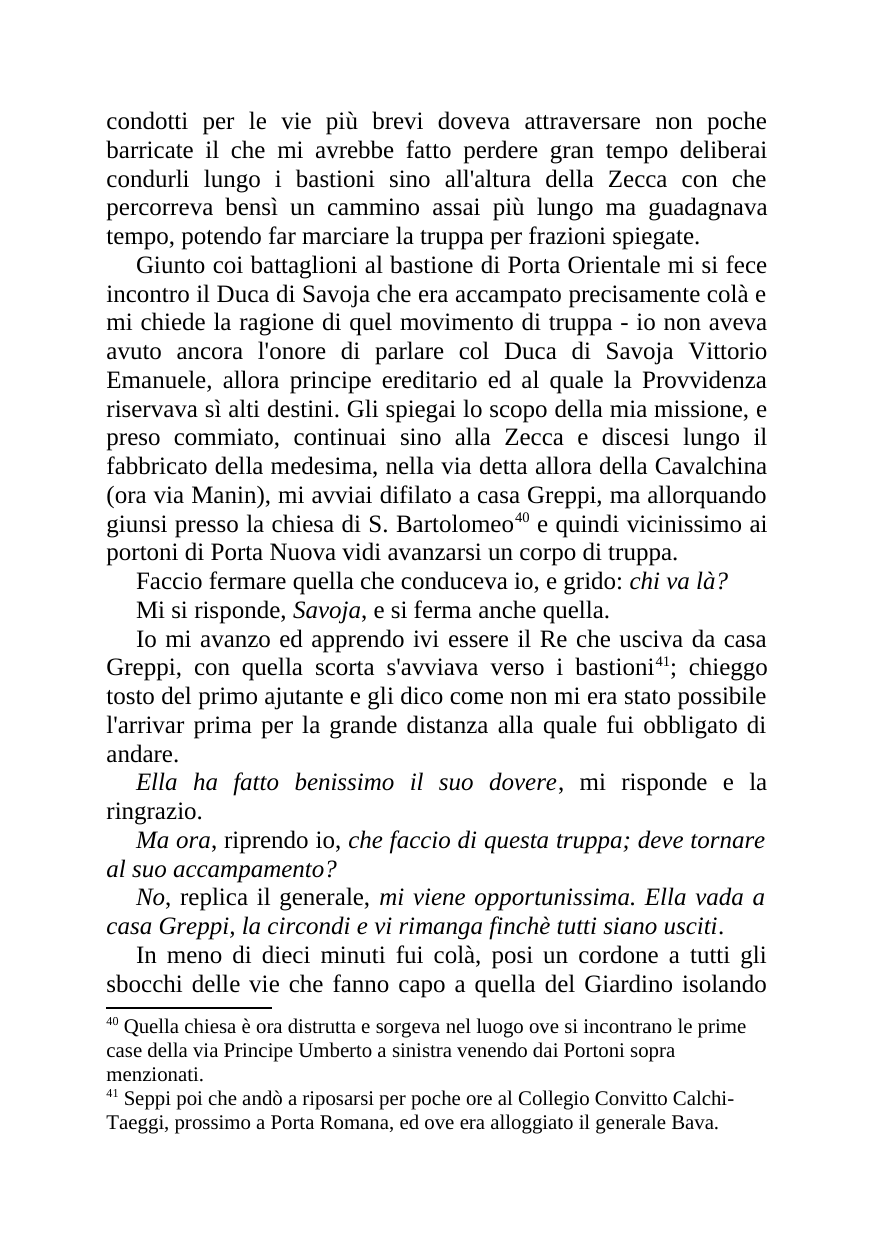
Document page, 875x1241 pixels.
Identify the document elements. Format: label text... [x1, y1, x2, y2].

text Io mi avanzo ed apprendo ivi essere il Re che usciva da casa Greppi, con quella scorta s'avviava verso i bastioni; chieggo tosto del primo ajutante e gli dico come non mi era stato possibile l'arrivar prima per la grande distanza alla quale fui obbligato di andare. [106, 624, 768, 767]
text In meno di dieci minuti fui colà, posi un cordone a tutti gli sbocchi delle vie che fanno capo a quella del Giardino isolando [106, 940, 768, 997]
text condotti per le vie più brevi doveva attraversare non poche barricate il che mi avrebbe fatto perdere gran tempo deliberai condurli lungo i bastioni sino all'altura della Zecca con che percorreva bensì un cammino assai più lungo ma guadagnava tempo, potendo far marciare la truppa per frazioni spiegate. [106, 106, 768, 250]
text Seppi poi che andò a riposarsi per poche ore al Collegio Convitto Calchi-Taeggi, prossimo a Porta Romana, ed ove era alloggiato il generale Bava. [106, 1086, 768, 1134]
text Mi si risponde, Savoja, e si ferma anche quella. [106, 595, 768, 624]
text Ma ora, riprendo io, che faccio di questa truppa; deve tornare al suo accampamento? [106, 825, 768, 882]
text No, replica il generale, mi viene opportunissima. Ella vada a casa Greppi, la circondi e vi rimanga finchè tutti siano usciti. [106, 882, 768, 940]
text Giunto coi battaglioni al bastione di Porta Orientale mi si fece incontro il Duca di Savoja che era accampato precisamente colà e mi chiede la ragione di quel movimento di truppa - io non aveva avuto ancora l'onore di parlare col Duca di Savoja Vittorio Emanuele, allora principe ereditario ed al quale la Provvidenza riservava sì alti destini. Gli spiegai lo scopo della mia missione, e preso commiato, continuai sino alla Zecca e discesi lungo il fabbricato della medesima, nella via detta allora della Cavalchina (ora via Manin), mi avviai difilato a casa Greppi, ma allorquando giunsi presso la chiesa di S. Bartolomeo e quindi vicinissimo ai portoni di Porta Nuova vidi avanzarsi un corpo di truppa. [106, 250, 768, 566]
text Ella ha fatto benissimo il suo dovere, mi risponde e la ringrazio. [106, 767, 768, 825]
text Faccio fermare quella che conduceva io, e grido: chi va là? [106, 566, 768, 595]
text Quella chiesa è ora distrutta e sorgeva nel luogo ove si incontrano le prime case della via Principe Umberto a sinistra venendo dai Portoni sopra menzionati. [106, 1014, 768, 1086]
